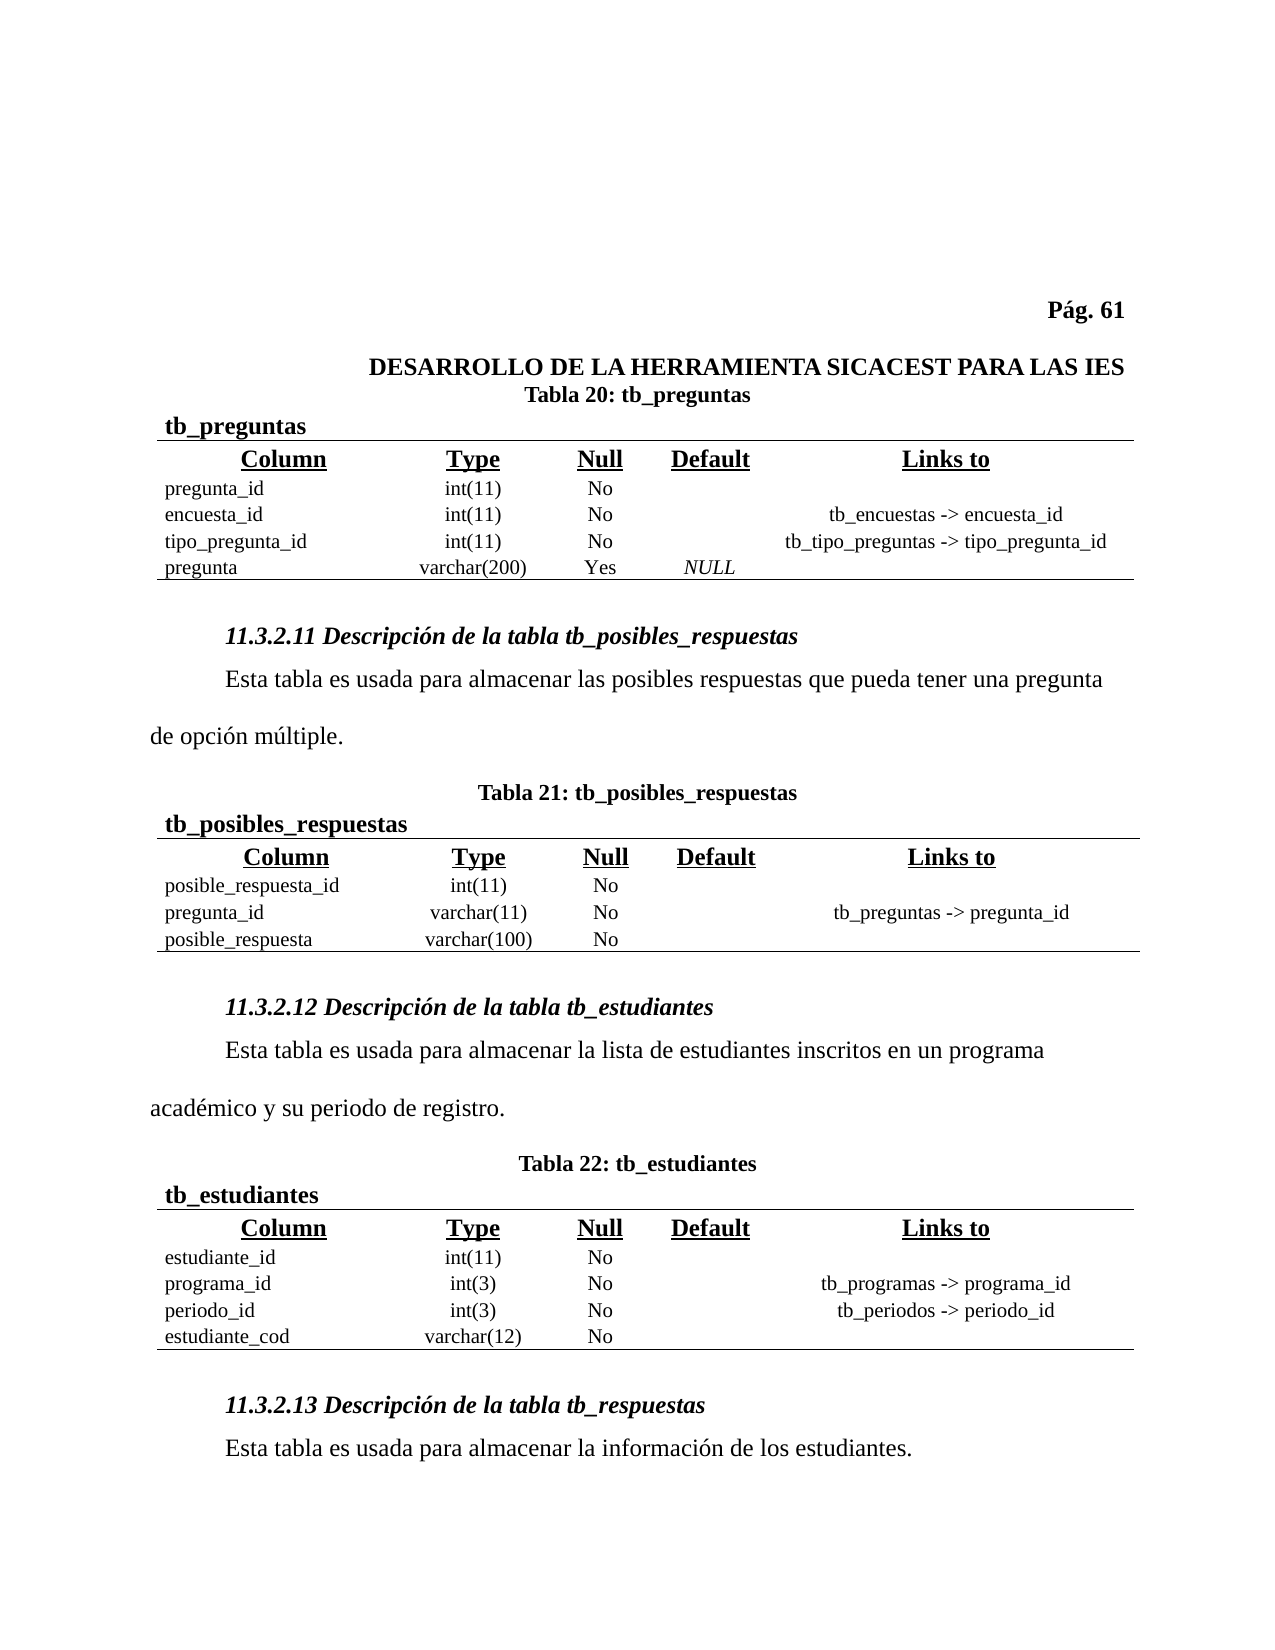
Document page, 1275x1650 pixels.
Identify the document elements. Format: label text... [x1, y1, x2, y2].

table_header [757, 1177, 1134, 1209]
table_cell [763, 924, 1140, 951]
table_cell [757, 553, 1134, 579]
table_cell pregunta_id [157, 473, 409, 499]
table_cell Null [536, 1210, 663, 1242]
table_cell [757, 1322, 1134, 1348]
table_cell int(3) [409, 1269, 536, 1295]
table_cell int(11) [415, 871, 542, 897]
table_cell No [536, 1295, 663, 1322]
subtitle 11.3.2.12 Descripción de la tabla tb_estudiantes [150, 992, 1125, 1021]
table_cell posible_respuesta_id [157, 871, 415, 897]
table_cell Type [409, 441, 536, 473]
table_cell No [536, 1322, 663, 1348]
table_cell No [542, 898, 669, 924]
table_cell tb_preguntas -> pregunta_id [763, 898, 1140, 924]
table_cell [669, 898, 763, 924]
table_cell [664, 500, 757, 526]
table_cell tb_programas -> programa_id [757, 1269, 1134, 1295]
table_header [664, 407, 757, 440]
table_cell Links to [763, 839, 1140, 871]
table_cell Default [664, 441, 757, 473]
table_header [763, 805, 1140, 838]
table_cell No [536, 526, 663, 553]
text Esta tabla es usada para almacenar las posibles respuestas que pueda tener una pregunta de opción múltiple. [150, 664, 1125, 750]
table_cell No [542, 924, 669, 951]
table_cell Null [542, 839, 669, 871]
table_cell varchar(200) [409, 553, 536, 579]
table_header tb_posibles_respuestas [157, 805, 415, 838]
table_cell Type [415, 839, 542, 871]
table_cell Column [157, 1210, 409, 1242]
table_cell tb_tipo_preguntas -> tipo_pregunta_id [757, 526, 1134, 553]
table_cell pregunta [157, 553, 409, 579]
table_cell [669, 924, 763, 951]
text Tabla 22: tb_estudiantes [150, 1150, 1125, 1177]
table_cell [669, 871, 763, 897]
table_cell int(11) [409, 473, 536, 499]
table_cell [664, 526, 757, 553]
table_header [542, 805, 669, 838]
text Esta tabla es usada para almacenar la lista de estudiantes inscritos en un programa académico y su periodo de registro. [150, 1035, 1125, 1121]
table_cell estudiante_cod [157, 1322, 409, 1348]
table_cell Yes [536, 553, 663, 579]
table_cell pregunta_id [157, 898, 415, 924]
table_cell [664, 1322, 757, 1348]
table_cell Links to [757, 1210, 1134, 1242]
table_cell tb_encuestas -> encuesta_id [757, 500, 1134, 526]
table_cell Type [409, 1210, 536, 1242]
table_cell [664, 1242, 757, 1269]
table_cell programa_id [157, 1269, 409, 1295]
table_cell Default [664, 1210, 757, 1242]
table_header [536, 1177, 663, 1209]
table_cell [664, 1295, 757, 1322]
subtitle 11.3.2.13 Descripción de la tabla tb_respuestas [150, 1390, 1125, 1419]
table_cell tb_periodos -> periodo_id [757, 1295, 1134, 1322]
table_header [409, 407, 536, 440]
table_cell NULL [664, 553, 757, 579]
table_cell int(3) [409, 1295, 536, 1322]
table_cell int(11) [409, 1242, 536, 1269]
table_cell estudiante_id [157, 1242, 409, 1269]
table_cell [757, 473, 1134, 499]
table_cell [664, 1269, 757, 1295]
table_header [536, 407, 663, 440]
table_cell posible_respuesta [157, 924, 415, 951]
table_cell No [542, 871, 669, 897]
table_header tb_preguntas [157, 407, 409, 440]
table_cell Default [669, 839, 763, 871]
table_cell tipo_pregunta_id [157, 526, 409, 553]
table_cell Column [157, 441, 409, 473]
table_header [415, 805, 542, 838]
table_cell varchar(12) [409, 1322, 536, 1348]
subtitle 11.3.2.11 Descripción de la tabla tb_posibles_respuestas [150, 621, 1125, 649]
table_header [664, 1177, 757, 1209]
text Esta tabla es usada para almacenar la información de los estudiantes. [150, 1433, 1125, 1462]
table_cell int(11) [409, 500, 536, 526]
table_cell Links to [757, 441, 1134, 473]
table_cell No [536, 1242, 663, 1269]
table_cell periodo_id [157, 1295, 409, 1322]
table_cell No [536, 500, 663, 526]
table_header [669, 805, 763, 838]
table_cell int(11) [409, 526, 536, 553]
table_cell No [536, 1269, 663, 1295]
text Tabla 21: tb_posibles_respuestas [150, 779, 1125, 805]
table_cell [664, 473, 757, 499]
table_header [757, 407, 1134, 440]
table_cell varchar(100) [415, 924, 542, 951]
table_header [409, 1177, 536, 1209]
table_cell Column [157, 839, 415, 871]
table_cell [763, 871, 1140, 897]
text Tabla 20: tb_preguntas [150, 381, 1125, 407]
table_header tb_estudiantes [157, 1177, 409, 1209]
table_cell varchar(11) [415, 898, 542, 924]
table_cell Null [536, 441, 663, 473]
table_cell [757, 1242, 1134, 1269]
table_cell No [536, 473, 663, 499]
table_cell encuesta_id [157, 500, 409, 526]
